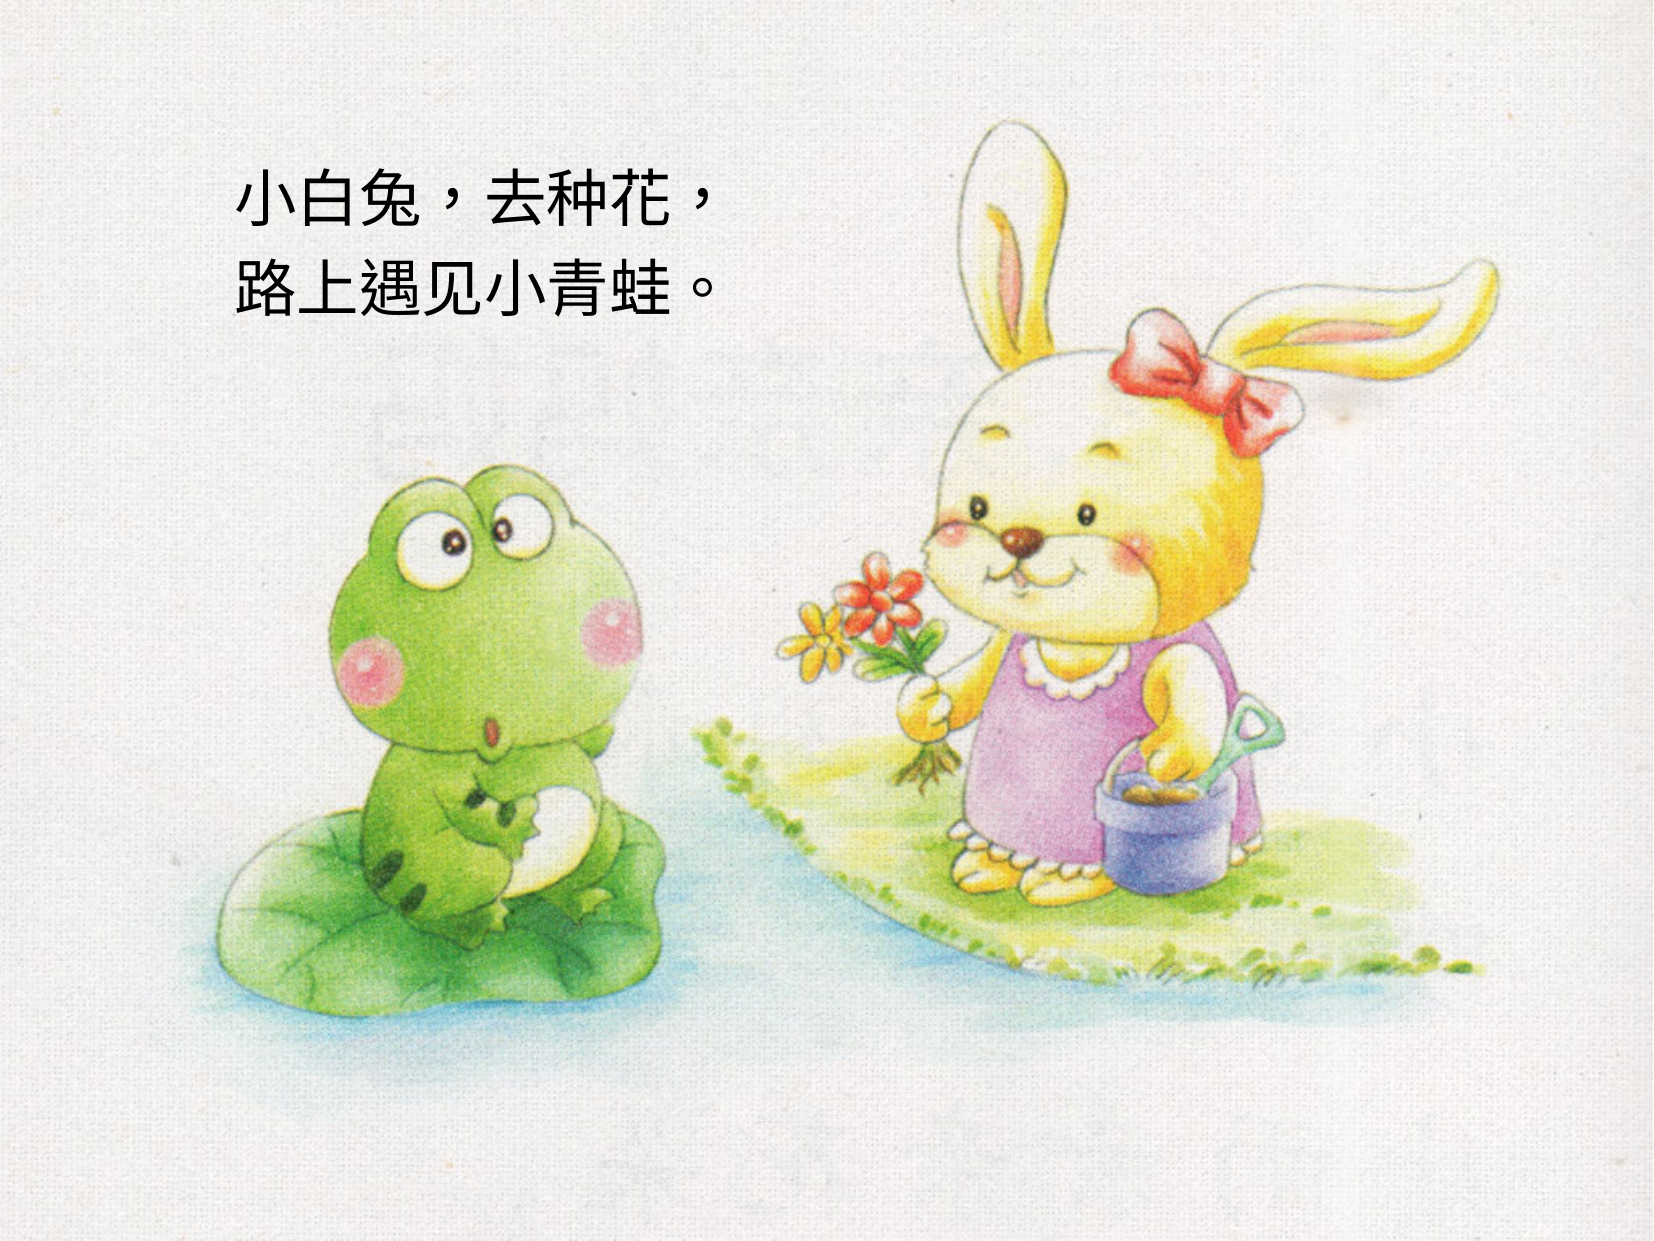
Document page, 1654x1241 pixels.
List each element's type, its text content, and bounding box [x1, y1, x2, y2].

title 小白兔，去种花， 路上遇见小青蛙。 [153, 135, 815, 343]
picture [0, 0, 1654, 1241]
